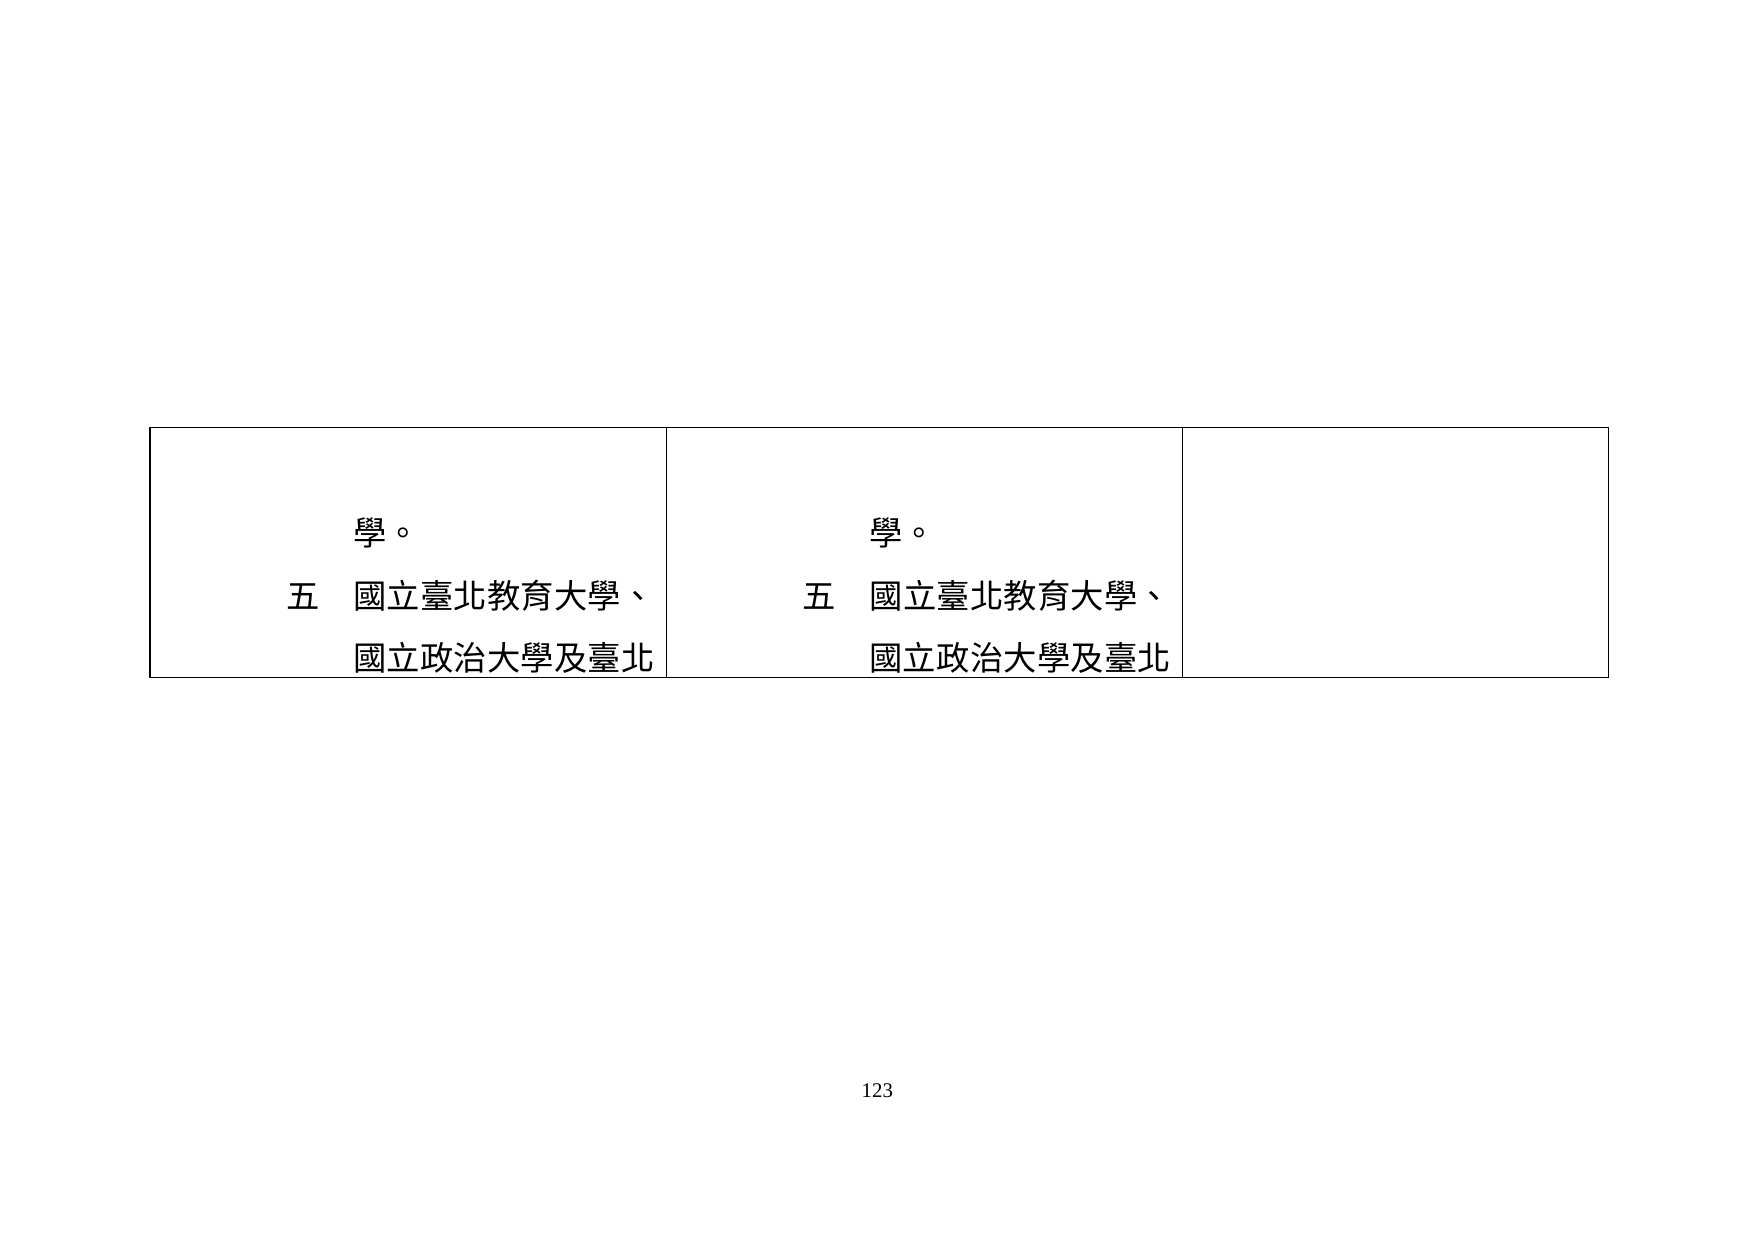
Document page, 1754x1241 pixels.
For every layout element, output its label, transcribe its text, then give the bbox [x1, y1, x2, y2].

table_cell 學。 五 國立臺北教育大學、國立政治大學及臺北 [151, 428, 666, 677]
table_cell 學。 五 國立臺北教育大學、國立政治大學及臺北 [667, 428, 1182, 677]
table_cell [1183, 428, 1608, 677]
